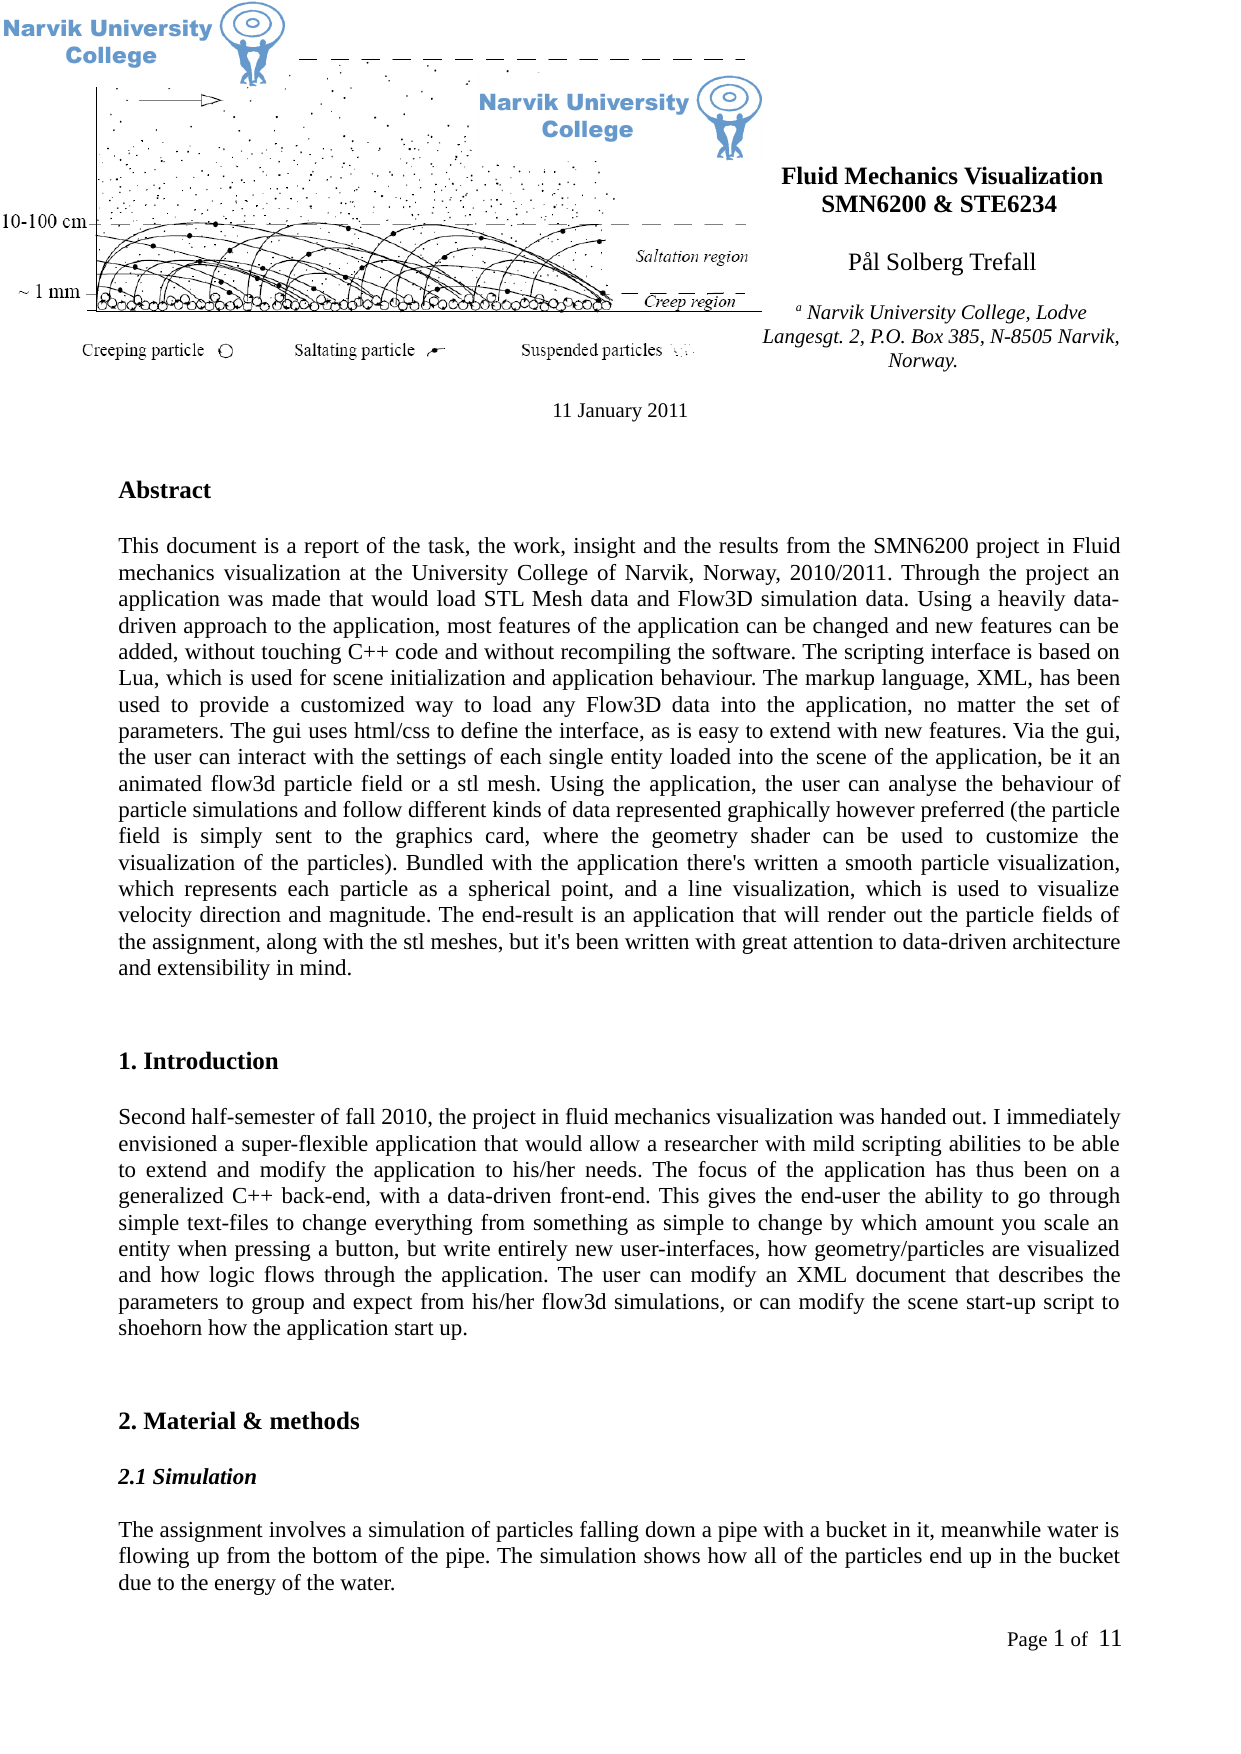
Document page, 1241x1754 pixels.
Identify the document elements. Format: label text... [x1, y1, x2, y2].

picture [0, 0, 764, 372]
text 2. Material & methods [118, 1406, 1122, 1434]
text Second half-semester of fall 2010, the project in fluid mechanics visualization was handed out. I immediately envisioned a super-flexible application that would allow a researcher with mild scripting abilities to be able to extend and modify the application to his/her needs. The focus of the application has thus been on a generalized C++ back-end, with a data-driven front-end. This gives the end-user the ability to go through simple text-files to change everything from something as simple to change by which amount you scale an entity when pressing a button, but write entirely new user-interfaces, how geometry/particles are visualized and how logic flows through the application. The user can modify an XML document that describes the parameters to group and expect from his/her flow3d simulations, or can modify the scene start-up script to shoehorn how the application start up. [118, 1103, 1122, 1341]
text a Narvik University College, Lodve Langesgt. 2, P.O. Box 385, N-8505 Narvik, Norway. [762, 300, 1122, 372]
text Fluid Mechanics Visualization [762, 103, 1122, 189]
text This document is a report of the task, the work, insight and the results from the SMN6200 project in Fluid mechanics visualization at the University College of Narvik, Norway, 2010/2011. Through the project an application was made that would load STL Mesh data and Flow3D simulation data. Using a heavily data-driven approach to the application, most features of the application can be changed and new features can be added, without touching C++ code and without recompiling the software. The scripting interface is based on Lua, which is used for scene initialization and application behaviour. The markup language, XML, has been used to provide a customized way to load any Flow3D data into the application, no matter the set of parameters. The gui uses html/css to define the interface, as is easy to extend with new features. Via the gui, the user can interact with the settings of each single entity loaded into the scene of the application, be it an animated flow3d particle field or a stl mesh. Using the application, the user can analyse the behaviour of particle simulations and follow different kinds of data represented graphically however preferred (the particle field is simply sent to the graphics card, where the geometry shader can be used to customize the visualization of the particles). Bundled with the application there's written a smooth particle visualization, which represents each particle as a spherical point, and a line visualization, which is used to visualize velocity direction and magnitude. The end-result is an application that will render out the particle fields of the assignment, along with the stl meshes, but it's been written with great attention to data-driven architecture and extensibility in mind. [118, 533, 1122, 981]
text 2.1 Simulation [118, 1463, 1122, 1489]
text SMN6200 & STE6234 [762, 189, 1122, 218]
text The assignment involves a simulation of particles falling down a pipe with a bucket in it, meanwhile water is flowing up from the bottom of the pipe. The simulation shows how all of the particles end up in the bucket due to the energy of the water. [118, 1516, 1122, 1595]
text 1. Introduction [118, 1046, 1122, 1074]
text 11 January 2011 [118, 398, 1122, 422]
text Pål Solberg Trefall [762, 247, 1122, 276]
text Abstract [118, 475, 1122, 504]
